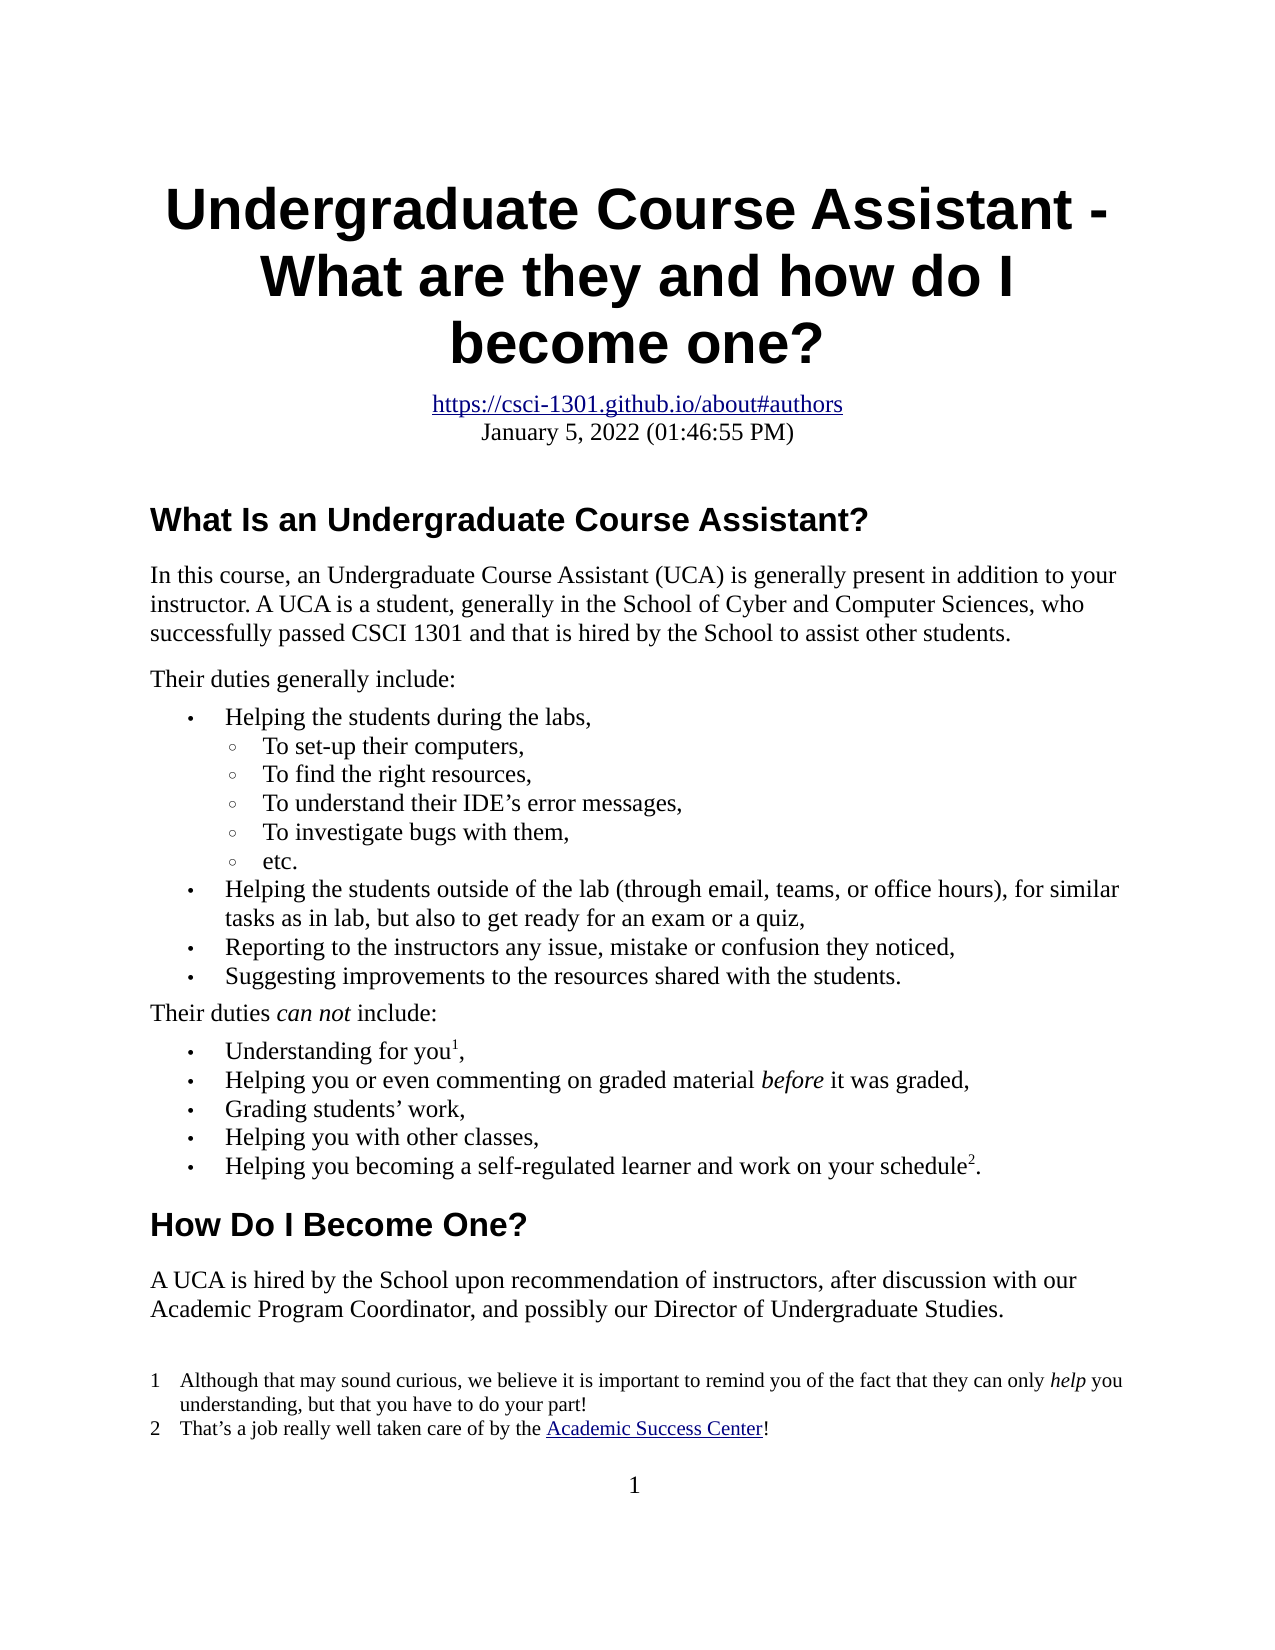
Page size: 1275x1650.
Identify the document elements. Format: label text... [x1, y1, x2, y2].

list Understanding for you, [187, 1036, 1125, 1065]
text https://csci-1301.github.io/about#authors [150, 389, 1125, 417]
list etc. [225, 846, 1125, 874]
list Grading students’ work, [187, 1094, 1125, 1122]
list To set-up their computers, [225, 731, 1125, 759]
list To find the right resources, [225, 759, 1125, 788]
title Undergraduate Course Assistant - What are they and how do I become one? [150, 175, 1125, 376]
list Helping the students outside of the lab (through email, teams, or office hours), for similar tasks as in lab, but also to get ready for an exam or a quiz, [187, 874, 1125, 932]
list To understand their IDE’s error messages, [225, 788, 1125, 817]
list Suggesting improvements to the resources shared with the students. [187, 961, 1125, 989]
text January 5, 2022 (01:46:55 PM) [150, 417, 1125, 446]
text In this course, an Undergraduate Course Assistant (UCA) is generally present in addition to your instructor. A UCA is a student, generally in the School of Cyber and Computer Sciences, who successfully passed CSCI 1301 and that is hired by the School to assist other students. [150, 560, 1125, 646]
subtitle What Is an Undergraduate Course Assistant? [150, 500, 1125, 539]
subtitle How Do I Become One? [150, 1205, 1125, 1243]
text Their duties generally include: [150, 664, 1125, 693]
list Helping you becoming a self-regulated learner and work on your schedule. [187, 1151, 1125, 1180]
list Helping you or even commenting on graded material before it was graded, [187, 1065, 1125, 1094]
text A UCA is hired by the School upon recommendation of instructors, after discussion with our Academic Program Coordinator, and possibly our Director of Undergraduate Studies. [150, 1265, 1125, 1322]
list Reporting to the instructors any issue, mistake or confusion they noticed, [187, 932, 1125, 961]
list Helping you with other classes, [187, 1122, 1125, 1151]
list Helping the students during the labs, [187, 702, 1125, 731]
list To investigate bugs with them, [225, 817, 1125, 846]
list That’s a job really well taken care of by the Academic Success Center! [150, 1416, 1125, 1440]
list Although that may sound curious, we believe it is important to remind you of the fact that they can only help you understanding, but that you have to do your part! [150, 1368, 1125, 1416]
text Their duties can not include: [150, 998, 1125, 1027]
